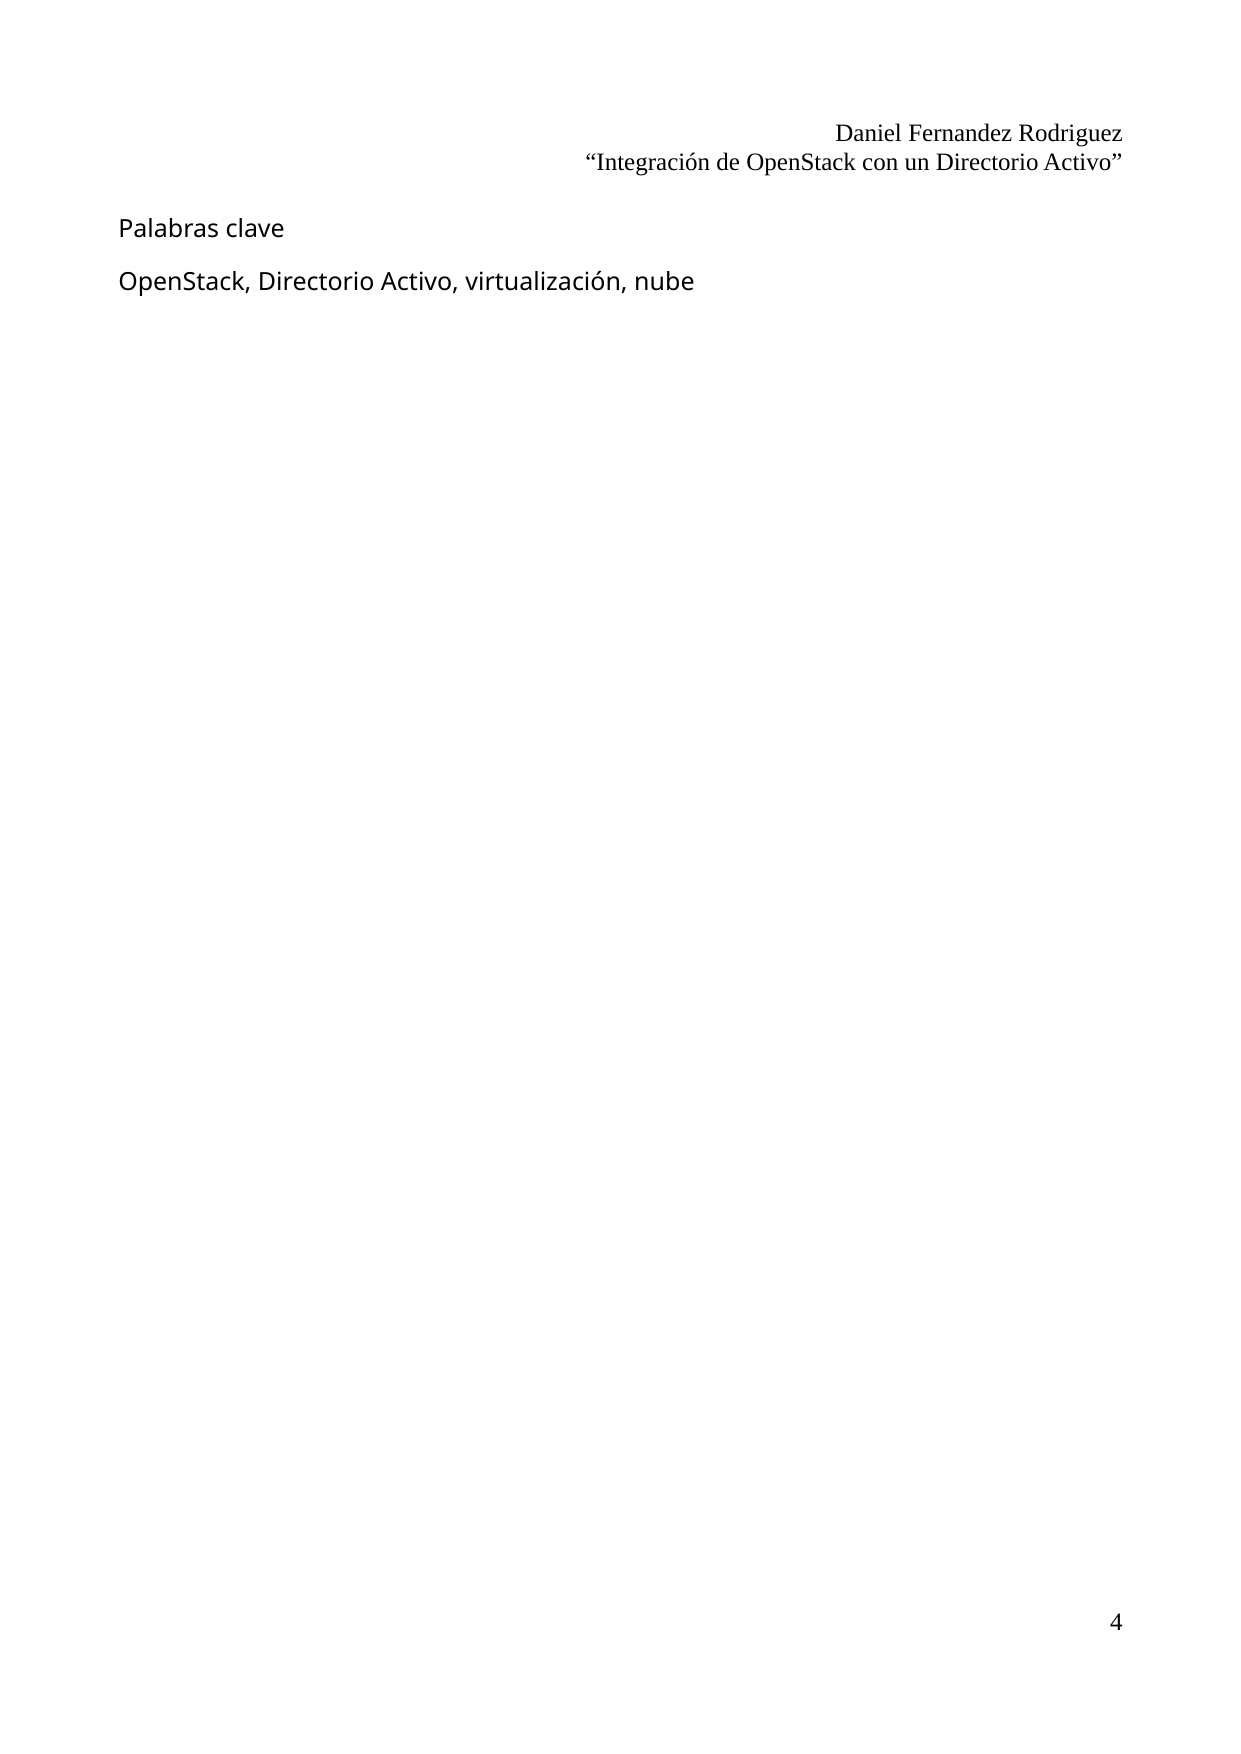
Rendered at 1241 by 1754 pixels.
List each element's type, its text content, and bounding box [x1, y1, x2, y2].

text Palabras clave [118, 211, 1122, 245]
text OpenStack, Directorio Activo, virtualización, nube [118, 263, 1122, 297]
